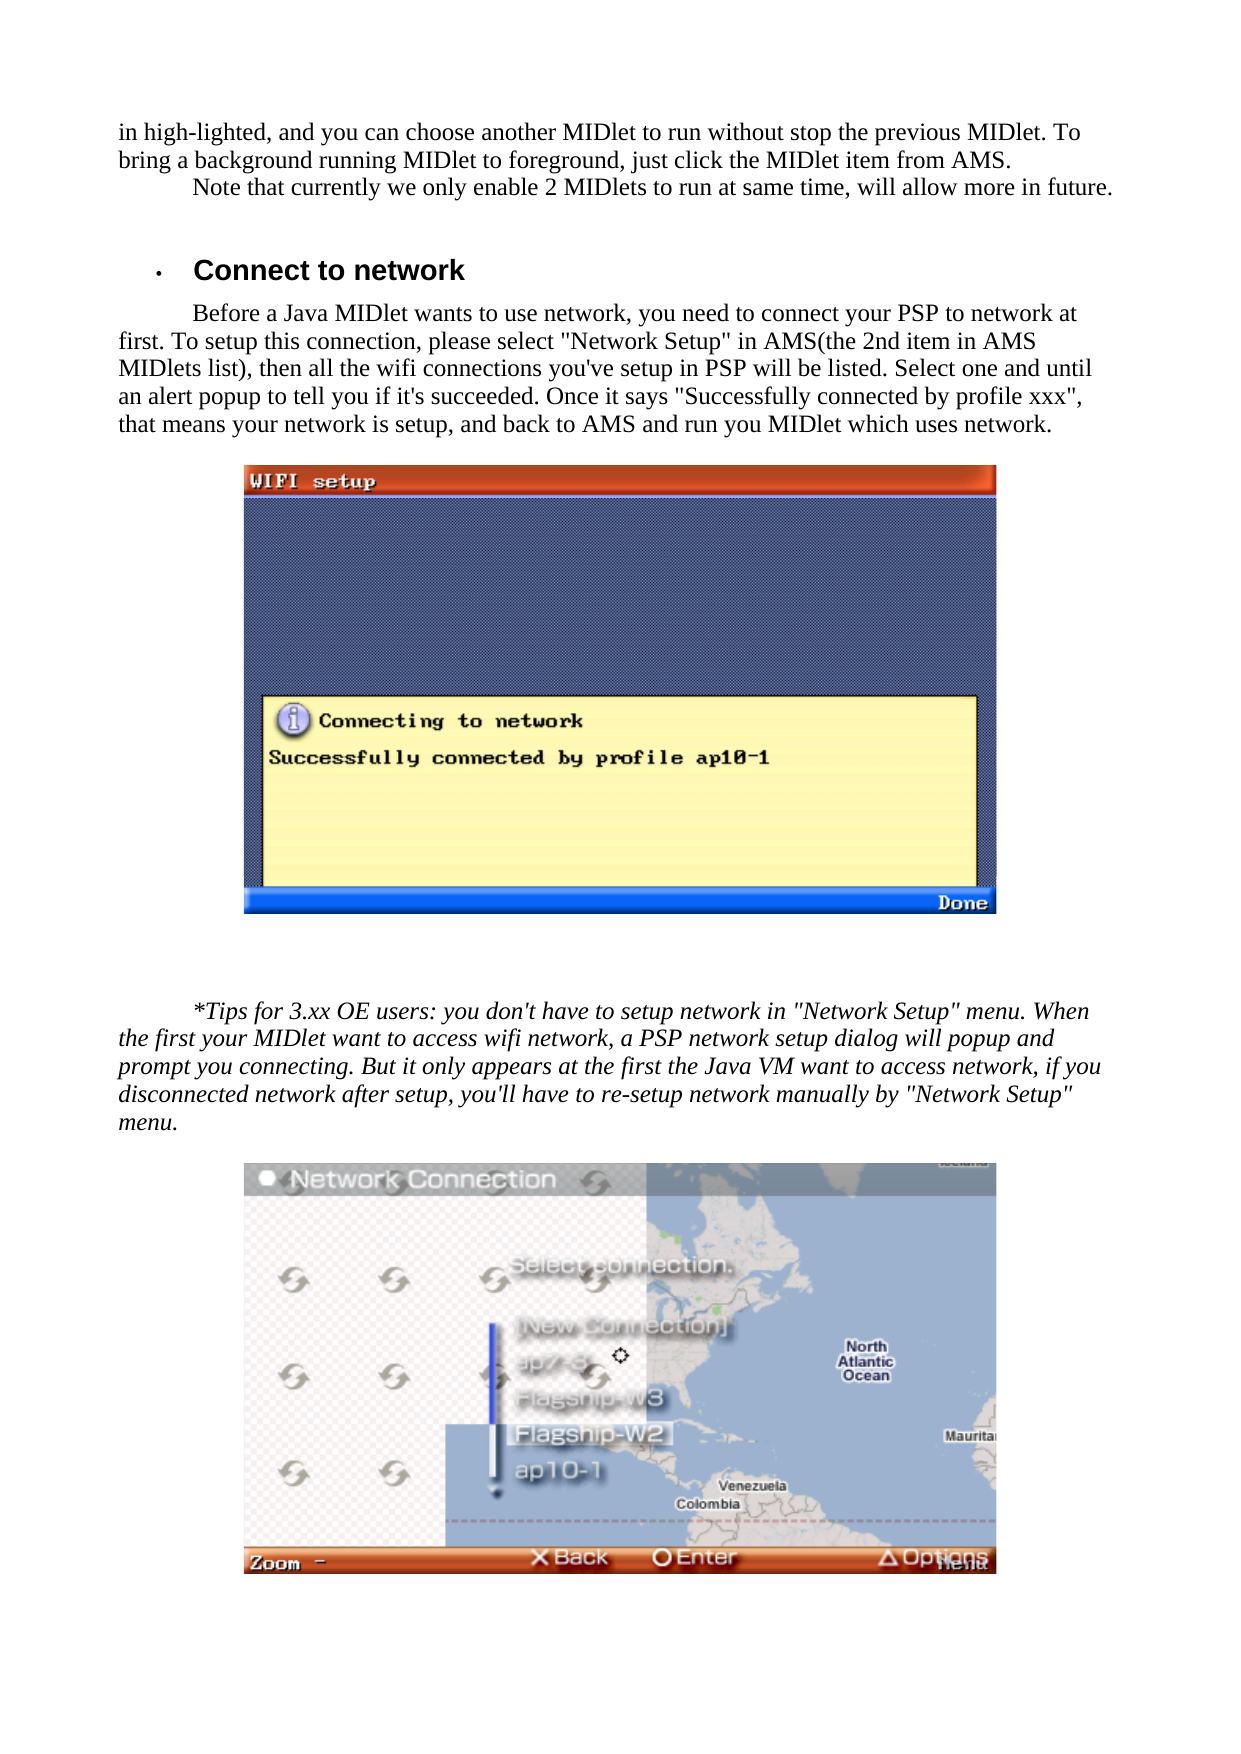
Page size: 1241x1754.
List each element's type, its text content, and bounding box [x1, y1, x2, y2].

text in high-lighted, and you can choose another MIDlet to run without stop the previous MIDlet. To bring a background running MIDlet to foreground, just click the MIDlet item from AMS. [118, 118, 1122, 173]
picture [243, 1163, 997, 1574]
text *Tips for 3.xx OE users: you don't have to setup network in "Network Setup" menu. When the first your MIDlet want to access wifi network, a PSP network setup dialog will popup and prompt you connecting. But it only appears at the first the Java VM want to access network, if you disconnected network after setup, you'll have to re-setup network manually by "Network Setup" menu. [118, 997, 1122, 1135]
text Before a Java MIDlet wants to use network, you need to connect your PSP to network at first. To setup this connection, please select "Network Setup" in AMS(the 2nd item in AMS MIDlets list), then all the wifi connections you've setup in PSP will be listed. Select one and until an alert popup to tell you if it's succeeded. Once it says "Successfully connected by profile xxx", that means your network is setup, and back to AMS and run you MIDlet which uses network. [118, 299, 1122, 438]
picture [243, 465, 997, 914]
subtitle Connect to network [156, 254, 1122, 287]
text Note that currently we only enable 2 MIDlets to run at same time, will allow more in future. [118, 173, 1122, 201]
